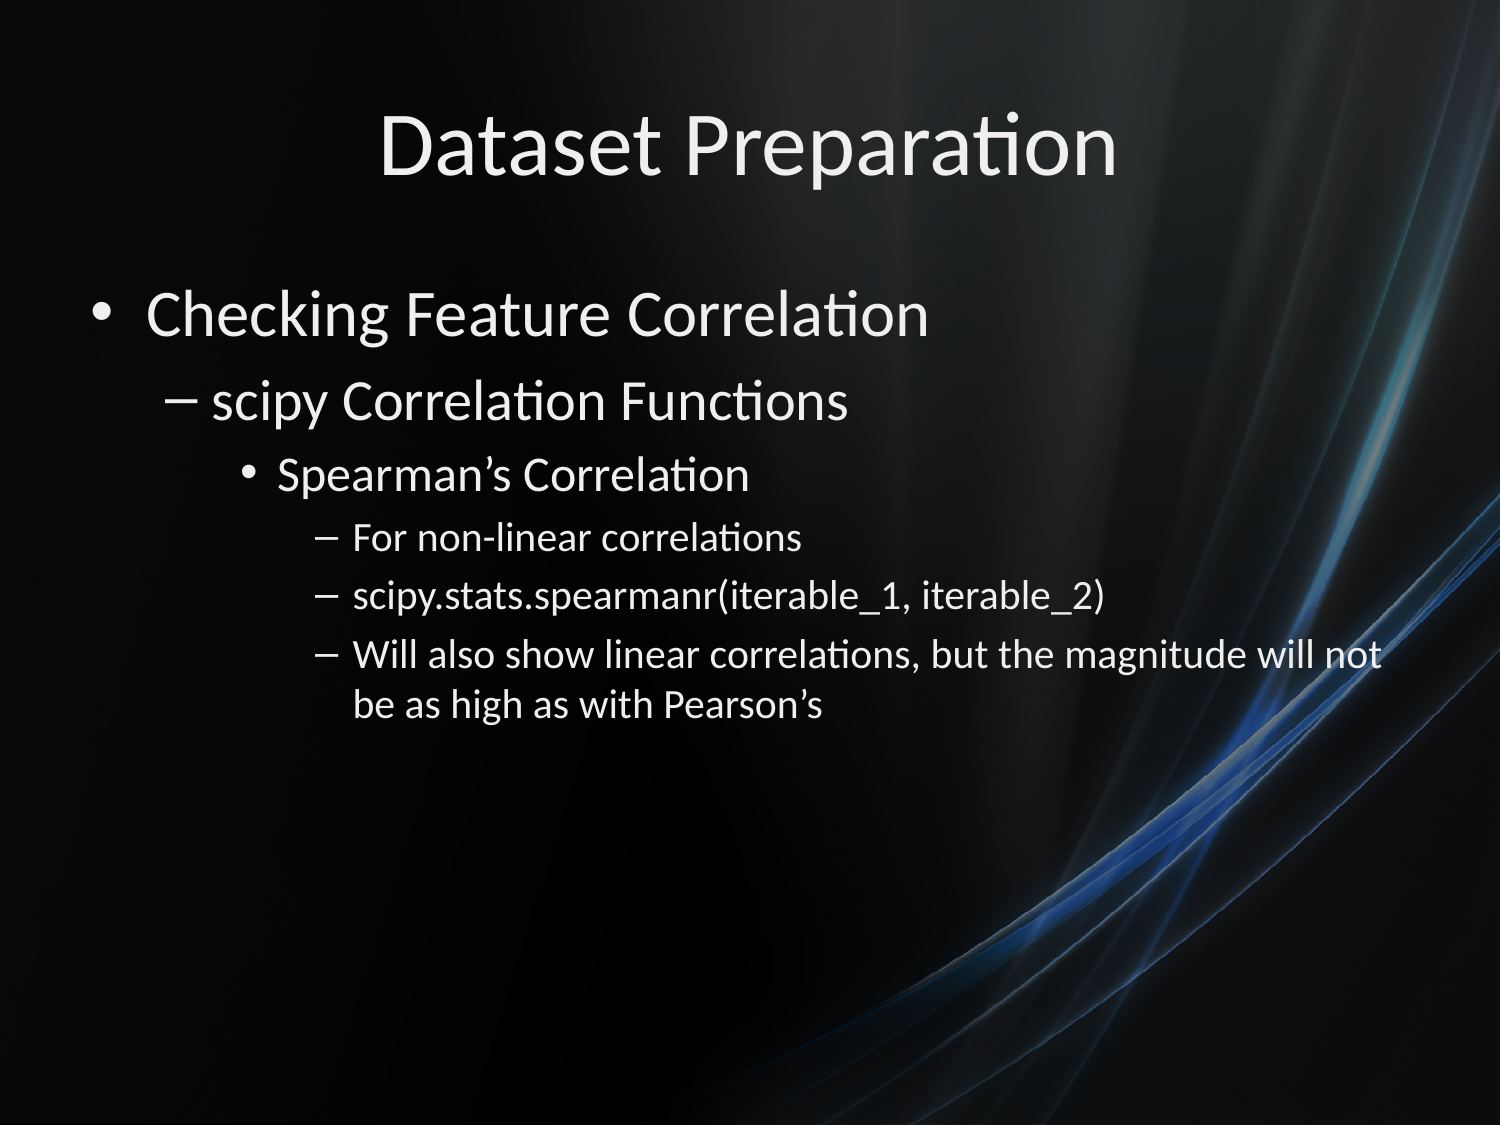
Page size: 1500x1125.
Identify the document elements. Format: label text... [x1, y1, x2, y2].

list Checking Feature Correlation scipy Correlation Functions Spearman’s Correlation For non-linear correlations scipy.stats.spearmanr(iterable_1, iterable_2) Will also show linear correlations, but the magnitude will not be as high as with Pearson’s [75, 262, 1425, 1005]
title Dataset Preparation [75, 45, 1425, 233]
picture [0, 0, 1500, 1125]
